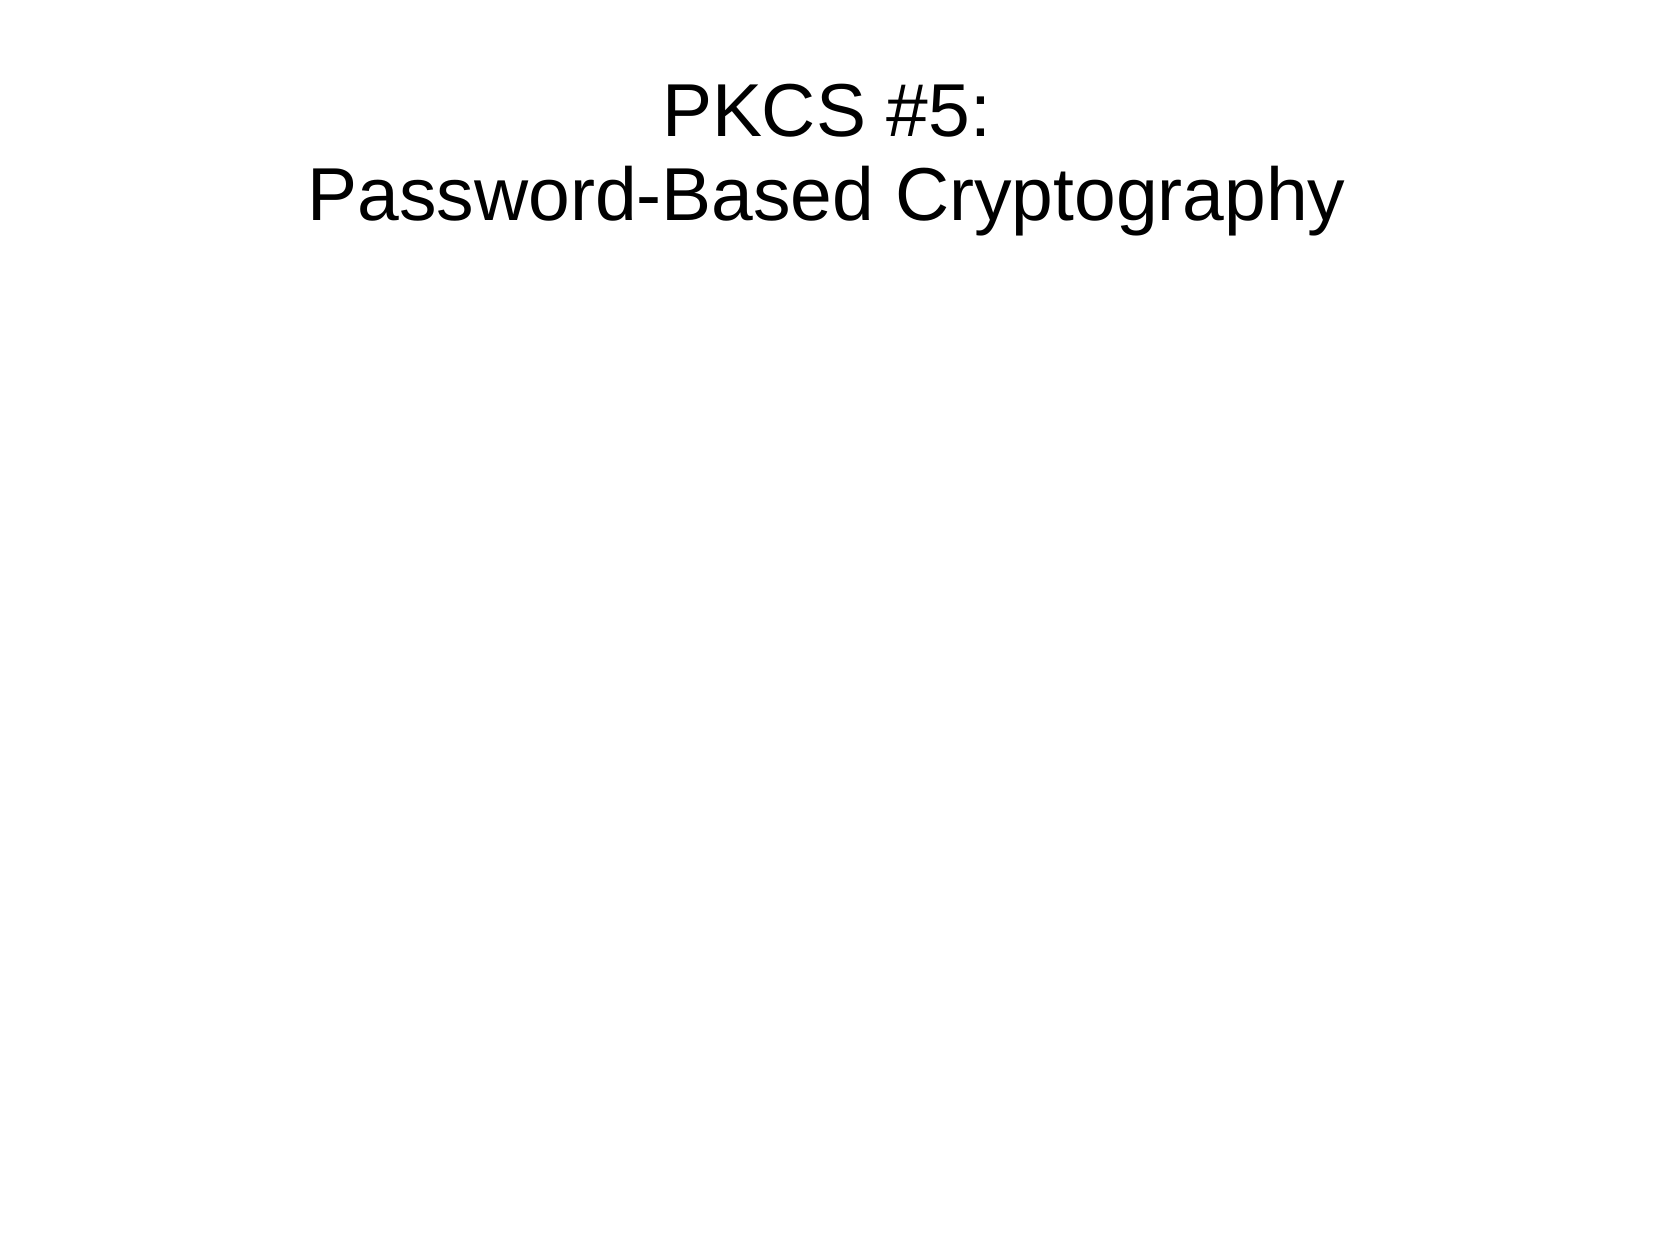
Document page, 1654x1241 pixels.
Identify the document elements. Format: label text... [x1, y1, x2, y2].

title PKCS #5: Password-Based Cryptography [82, 49, 1571, 257]
